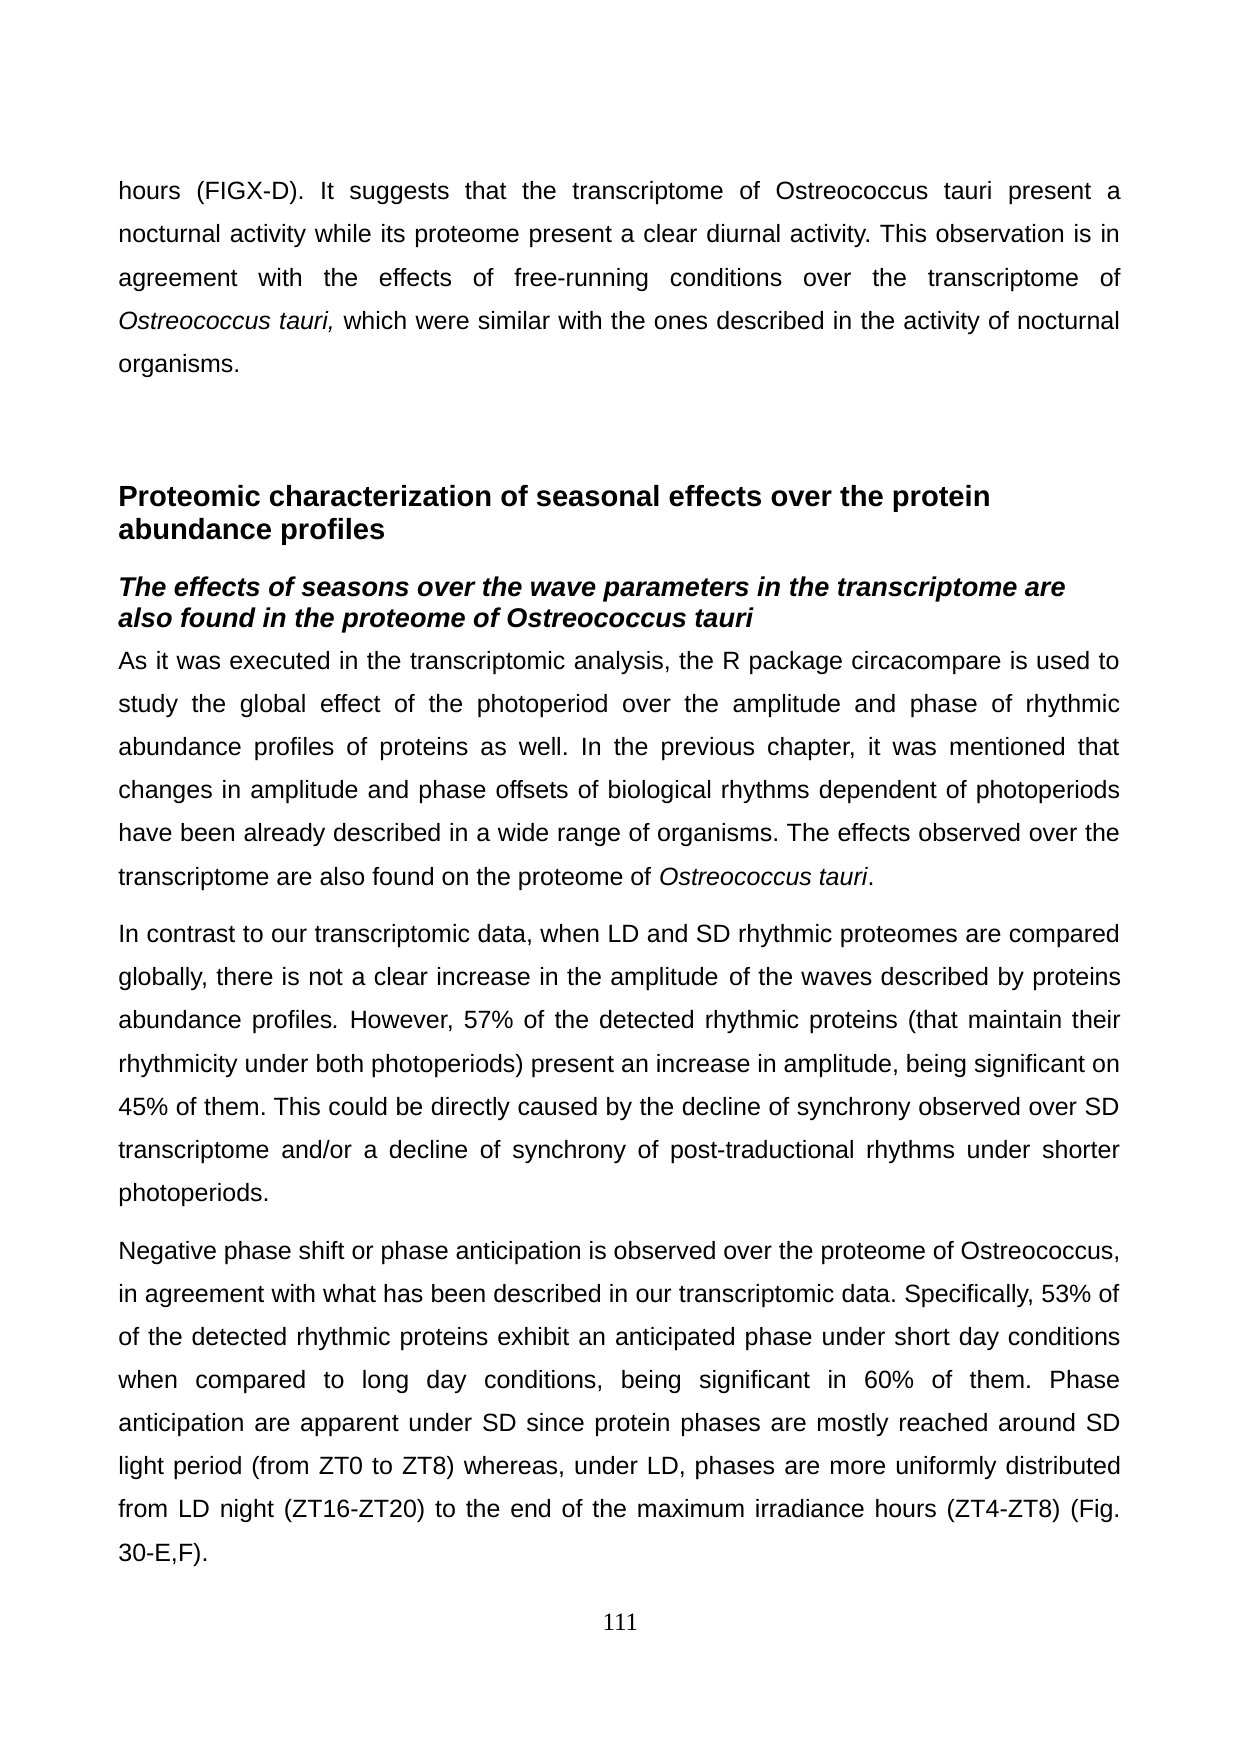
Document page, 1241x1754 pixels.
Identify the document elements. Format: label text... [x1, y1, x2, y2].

subtitle Proteomic characterization of seasonal effects over the protein abundance profiles [118, 479, 1122, 546]
text Negative phase shift or phase anticipation is observed over the proteome of Ostreococcus, in agreement with what has been described in our transcriptomic data. Specifically, 53% of of the detected rhythmic proteins exhibit an anticipated phase under short day conditions when compared to long day conditions, being significant in 60% of them. Phase anticipation are apparent under SD since protein phases are mostly reached around SD light period (from ZT0 to ZT8) whereas, under LD, phases are more uniformly distributed from LD night (ZT16-ZT20) to the end of the maximum irradiance hours (ZT4-ZT8) (Fig. 30-E,F). [118, 1236, 1122, 1566]
subtitle The effects of seasons over the wave parameters in the transcriptome are also found in the proteome of Ostreococcus tauri [118, 571, 1122, 633]
text In contrast to our transcriptomic data, when LD and SD rhythmic proteomes are compared globally, there is not a clear increase in the amplitude of the waves described by proteins abundance profiles. However, 57% of the detected rhythmic proteins (that maintain their rhythmicity under both photoperiods) present an increase in amplitude, being significant on 45% of them. This could be directly caused by the decline of synchrony observed over SD transcriptome and/or a decline of synchrony of post-traductional rhythms under shorter photoperiods. [118, 919, 1122, 1207]
text hours (FIGX-D). It suggests that the transcriptome of Ostreococcus tauri present a nocturnal activity while its proteome present a clear diurnal activity. This observation is in agreement with the effects of free-running conditions over the transcriptome of Ostreococcus tauri, which were similar with the ones described in the activity of nocturnal organisms. [118, 176, 1122, 378]
text As it was executed in the transcriptomic analysis, the R package circacompare is used to study the global effect of the photoperiod over the amplitude and phase of rhythmic abundance profiles of proteins as well. In the previous chapter, it was mentioned that changes in amplitude and phase offsets of biological rhythms dependent of photoperiods have been already described in a wide range of organisms. The effects observed over the transcriptome are also found on the proteome of Ostreococcus tauri. [118, 646, 1122, 890]
